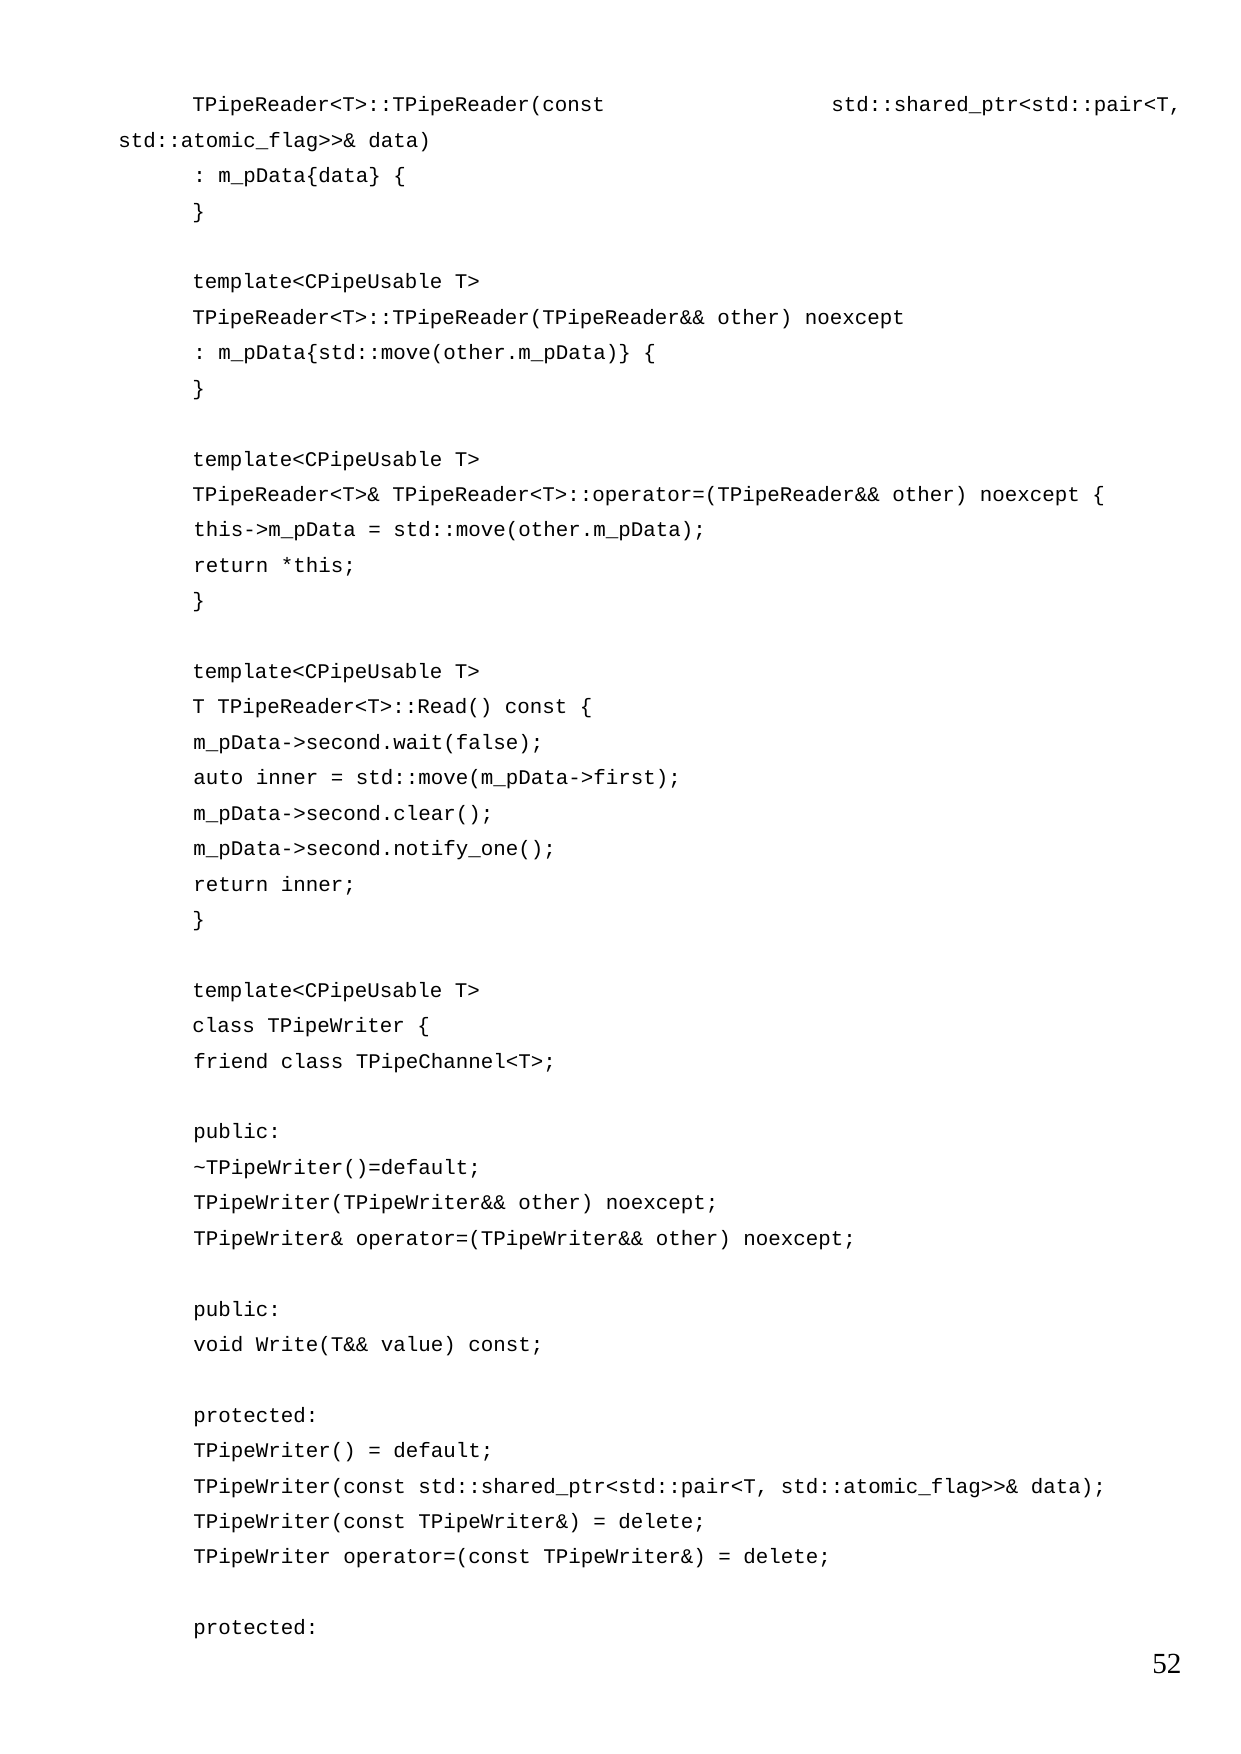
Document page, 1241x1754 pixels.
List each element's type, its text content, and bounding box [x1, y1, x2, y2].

text protected: [118, 1405, 1181, 1428]
text TPipeReader<T>& TPipeReader<T>::operator=(TPipeReader&& other) noexcept { [118, 484, 1181, 508]
text TPipeWriter operator=(const TPipeWriter&) = delete; [118, 1547, 1181, 1570]
text TPipeWriter(const TPipeWriter&) = delete; [118, 1511, 1181, 1535]
text } [118, 909, 1181, 933]
text template<CPipeUsable T> [118, 272, 1181, 295]
text public: [118, 1299, 1181, 1322]
text template<CPipeUsable T> [118, 980, 1181, 1003]
text class TPipeWriter { [118, 1015, 1181, 1039]
text protected: [118, 1617, 1181, 1641]
text T TPipeReader<T>::Read() const { [118, 697, 1181, 720]
text m_pData->second.clear(); [118, 803, 1181, 826]
text return *this; [118, 555, 1181, 578]
text TPipeReader<T>::TPipeReader(TPipeReader&& other) noexcept [118, 307, 1181, 331]
text m_pData->second.wait(false); [118, 732, 1181, 756]
text } [118, 378, 1181, 401]
text TPipeWriter() = default; [118, 1440, 1181, 1464]
text auto inner = std::move(m_pData->first); [118, 767, 1181, 791]
text ~TPipeWriter()=default; [118, 1157, 1181, 1181]
text } [118, 201, 1181, 224]
text template<CPipeUsable T> [118, 449, 1181, 472]
text void Write(T&& value) const; [118, 1334, 1181, 1358]
text public: [118, 1122, 1181, 1145]
text TPipeWriter& operator=(TPipeWriter&& other) noexcept; [118, 1228, 1181, 1251]
text TPipeWriter(TPipeWriter&& other) noexcept; [118, 1192, 1181, 1216]
text } [118, 590, 1181, 614]
text TPipeReader<T>::TPipeReader(const std::shared_ptr<std::pair<T, std::atomic_flag>>& data) [118, 94, 1181, 153]
text return inner; [118, 874, 1181, 897]
text TPipeWriter(const std::shared_ptr<std::pair<T, std::atomic_flag>>& data); [118, 1476, 1181, 1499]
text : m_pData{data} { [118, 165, 1181, 189]
text : m_pData{std::move(other.m_pData)} { [118, 342, 1181, 366]
text friend class TPipeChannel<T>; [118, 1051, 1181, 1074]
text m_pData->second.notify_one(); [118, 838, 1181, 862]
text template<CPipeUsable T> [118, 661, 1181, 685]
text this->m_pData = std::move(other.m_pData); [118, 519, 1181, 543]
